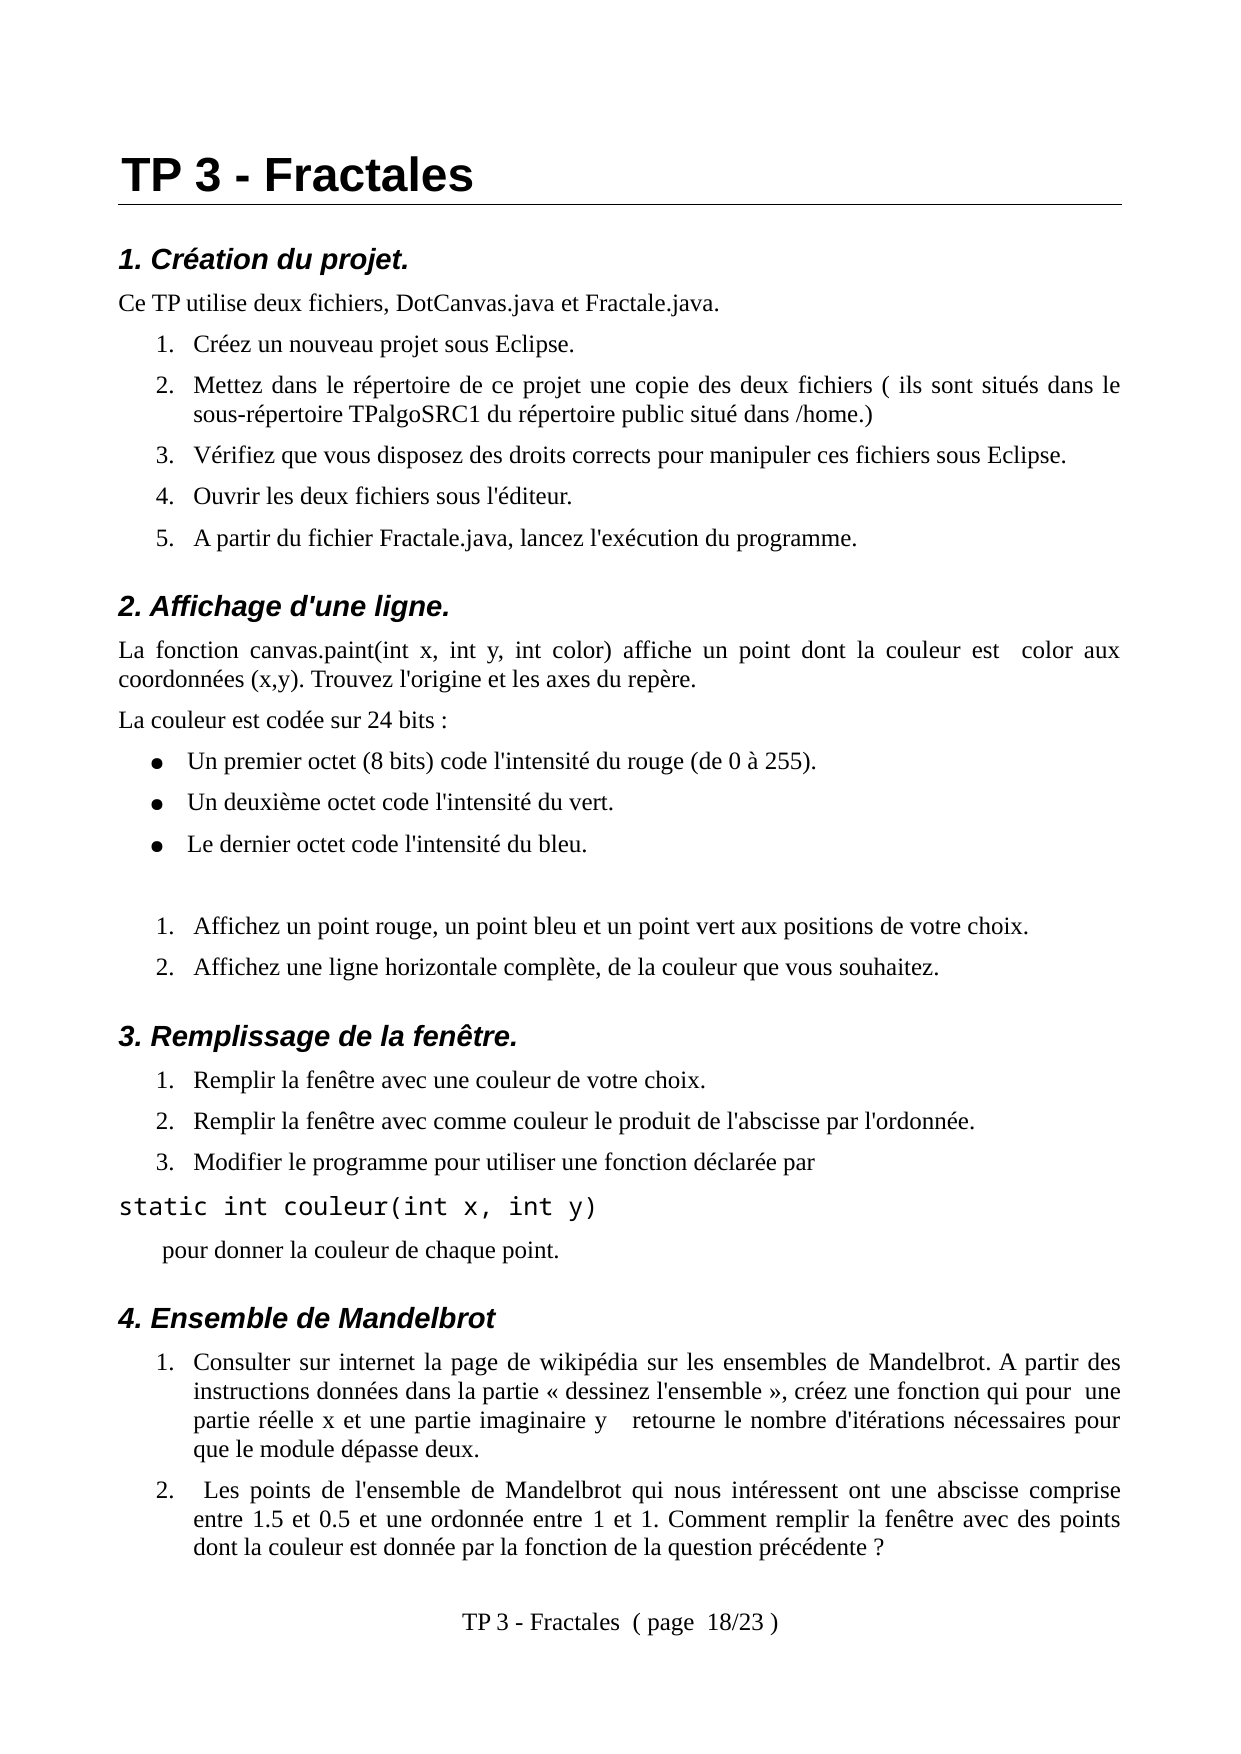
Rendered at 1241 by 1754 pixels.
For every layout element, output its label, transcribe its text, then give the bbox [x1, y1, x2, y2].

list Vérifiez que vous disposez des droits corrects pour manipuler ces fichiers sous Eclipse. [156, 440, 1122, 469]
list Remplir la fenêtre avec comme couleur le produit de l'abscisse par l'ordonnée. [156, 1106, 1122, 1135]
list Un premier octet (8 bits) code l'intensité du rouge (de 0 à 255). [149, 746, 1122, 775]
list Les points de l'ensemble de Mandelbrot qui nous intéressent ont une abscisse comprise entre ­1.5 et 0.5 et une ordonnée entre ­1 et 1. Comment remplir la fenêtre avec des points dont la couleur est donnée par la fonction de la question précédente ? [156, 1475, 1122, 1561]
list Affichez une ligne horizontale complète, de la couleur que vous souhaitez. [156, 952, 1122, 981]
subtitle TP 3 - Fractales [118, 143, 1122, 204]
list Un deuxième octet code l'intensité du vert. [149, 787, 1122, 816]
list Le dernier octet code l'intensité du bleu. [149, 829, 1122, 857]
text pour donner la couleur de chaque point. [118, 1235, 1122, 1264]
list Remplir la fenêtre avec une couleur de votre choix. [156, 1065, 1122, 1093]
subtitle 3. Remplissage de la fenêtre. [118, 1019, 1122, 1052]
list Ouvrir les deux fichiers sous l'éditeur. [156, 481, 1122, 510]
subtitle 2. Affichage d'une ligne. [118, 589, 1122, 622]
subtitle 1. Création du projet. [118, 242, 1122, 275]
list Mettez dans le répertoire de ce projet une copie des deux fichiers ( ils sont situés dans le sous-répertoire TPalgoSRC1 du répertoire public situé dans /home.) [156, 370, 1122, 428]
text static int couleur(int x, int y) [118, 1188, 1122, 1223]
list Affichez un point rouge, un point bleu et un point vert aux positions de votre choix. [156, 911, 1122, 940]
text Ce TP utilise deux fichiers, DotCanvas.java et Fractale.java. [118, 288, 1122, 316]
list A partir du fichier Fractale.java, lancez l'exécution du programme. [156, 523, 1122, 551]
subtitle 4. Ensemble de Mandelbrot [118, 1301, 1122, 1335]
text La couleur est codée sur 24 bits : [118, 705, 1122, 734]
list Créez un nouveau projet sous Eclipse. [156, 329, 1122, 358]
list Consulter sur internet la page de wikipédia sur les ensembles de Mandelbrot. A partir des instructions données dans la partie « dessinez l'ensemble », créez une fonction qui pour une partie réelle x et une partie imaginaire y retourne le nombre d'itérations nécessaires pour que le module dépasse deux. [156, 1347, 1122, 1462]
list Modifier le programme pour utiliser une fonction déclarée par [156, 1147, 1122, 1176]
text La fonction canvas.paint(int x, int y, int color) affiche un point dont la couleur est color aux coordonnées (x,y). Trouvez l'origine et les axes du repère. [118, 635, 1122, 692]
